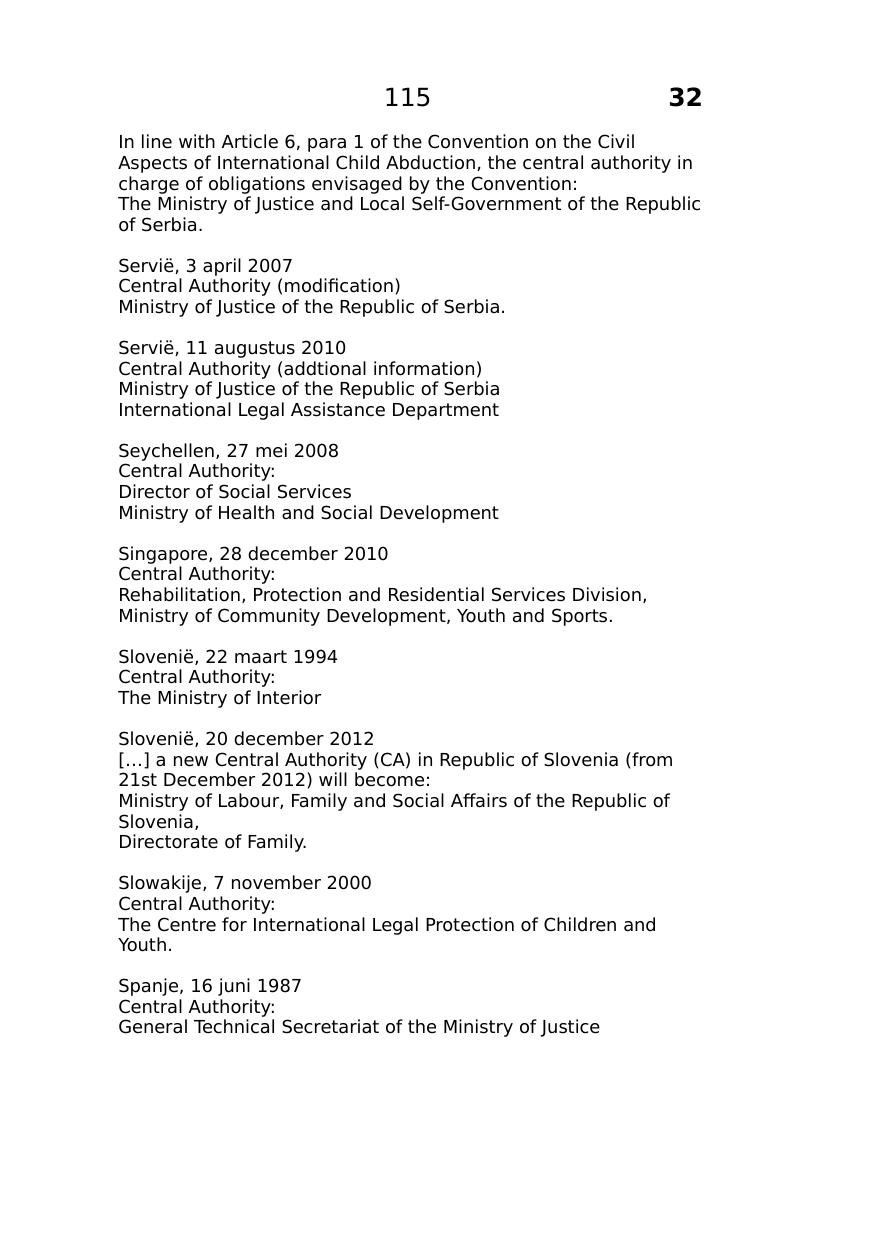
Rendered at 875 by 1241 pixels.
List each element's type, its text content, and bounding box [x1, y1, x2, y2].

text […] a new Central Authority (CA) in Republic of Slovenia (from 21st December 2012) will become: [118, 749, 703, 791]
text Central Authority: [118, 997, 703, 1017]
text Central Authority: [118, 894, 703, 914]
text Servië, 11 augustus 2010 [118, 338, 703, 358]
text The Centre for International Legal Protection of Children and Youth. [118, 914, 703, 956]
text Central Authority: [118, 667, 703, 688]
text Director of Social Services [118, 482, 703, 503]
text Central Authority (modification) [118, 276, 703, 297]
text Central Authority: [118, 461, 703, 482]
text Central Authority (addtional information) [118, 358, 703, 379]
text Slovenië, 20 december 2012 [118, 729, 703, 749]
text Singapore, 28 december 2010 [118, 543, 703, 564]
text Slowakije, 7 november 2000 [118, 873, 703, 894]
text The Ministry of Justice and Local Self-Government of the Republic of Serbia. [118, 194, 703, 236]
text Directorate of Family. [118, 832, 703, 853]
text Ministry of Health and Social Development [118, 503, 703, 523]
text Seychellen, 27 mei 2008 [118, 441, 703, 461]
text In line with Article 6, para 1 of the Convention on the Civil Aspects of International Child Abduction, the central authority in charge of obligations envisaged by the Convention: [118, 132, 703, 194]
text Slovenië, 22 maart 1994 [118, 646, 703, 667]
text Rehabilitation, Protection and Residential Services Division, [118, 585, 703, 606]
text International Legal Assistance Department [118, 400, 703, 421]
text Central Authority: [118, 564, 703, 585]
text General Technical Secretariat of the Ministry of Justice [118, 1017, 703, 1038]
text Ministry of Community Development, Youth and Sports. [118, 606, 703, 626]
text The Ministry of Interior [118, 688, 703, 709]
text Servië, 3 april 2007 [118, 256, 703, 276]
text Ministry of Justice of the Republic of Serbia. [118, 297, 703, 318]
text Ministry of Labour, Family and Social Affairs of the Republic of Slovenia, [118, 791, 703, 832]
text Ministry of Justice of the Republic of Serbia [118, 379, 703, 400]
text Spanje, 16 juni 1987 [118, 976, 703, 997]
